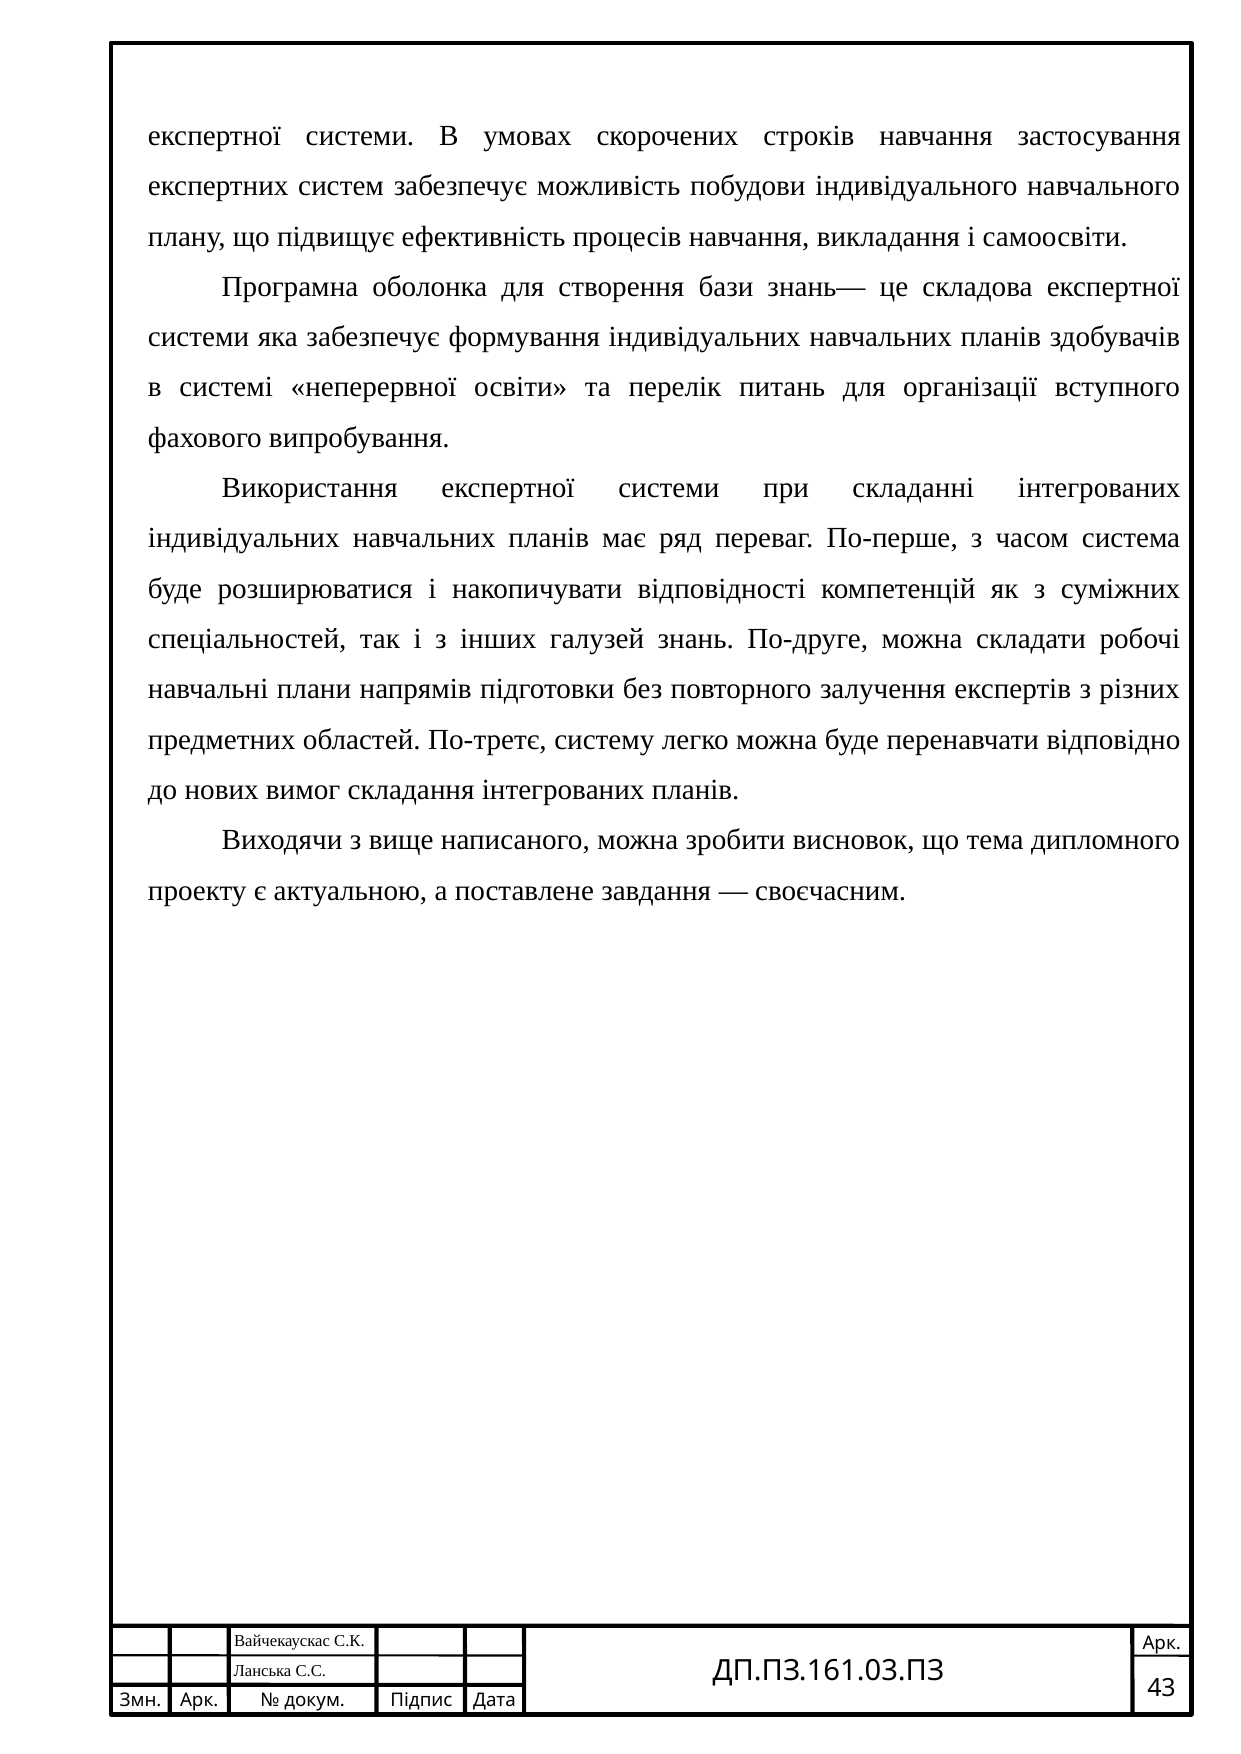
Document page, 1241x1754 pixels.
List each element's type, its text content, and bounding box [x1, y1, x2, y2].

text Використання експертної системи при складанні інтегрованих індивідуальних навчальних планів має ряд переваг. По-перше, з часом система буде розширюватися і накопичувати відповідності компетенцій як з суміжних спеціальностей, так і з інших галузей знань. По-друге, можна складати робочі навчальні плани напрямів підготовки без повторного залучення експертів з різних предметних областей. По-третє, систему легко можна буде перенавчати відповідно до нових вимог складання інтегрованих планів. [148, 470, 1181, 806]
text Виходячи з вище написаного, можна зробити висновок, що тема дипломного проекту є актуальною, а поставлене завдання — своєчасним. [148, 822, 1181, 906]
text Програмна оболонка для створення бази знань— це складова експертної системи яка забезпечує формування індивідуальних навчальних планів здобувачів в системі «неперервної освіти» та перелік питань для організації вступного фахового випробування. [148, 269, 1181, 453]
text експертної системи. В умовах скорочених строків навчання застосування експертних систем забезпечує можливість побудови індивідуального навчального плану, що підвищує ефективність процесів навчання, викладання і самоосвіти. [148, 118, 1181, 252]
